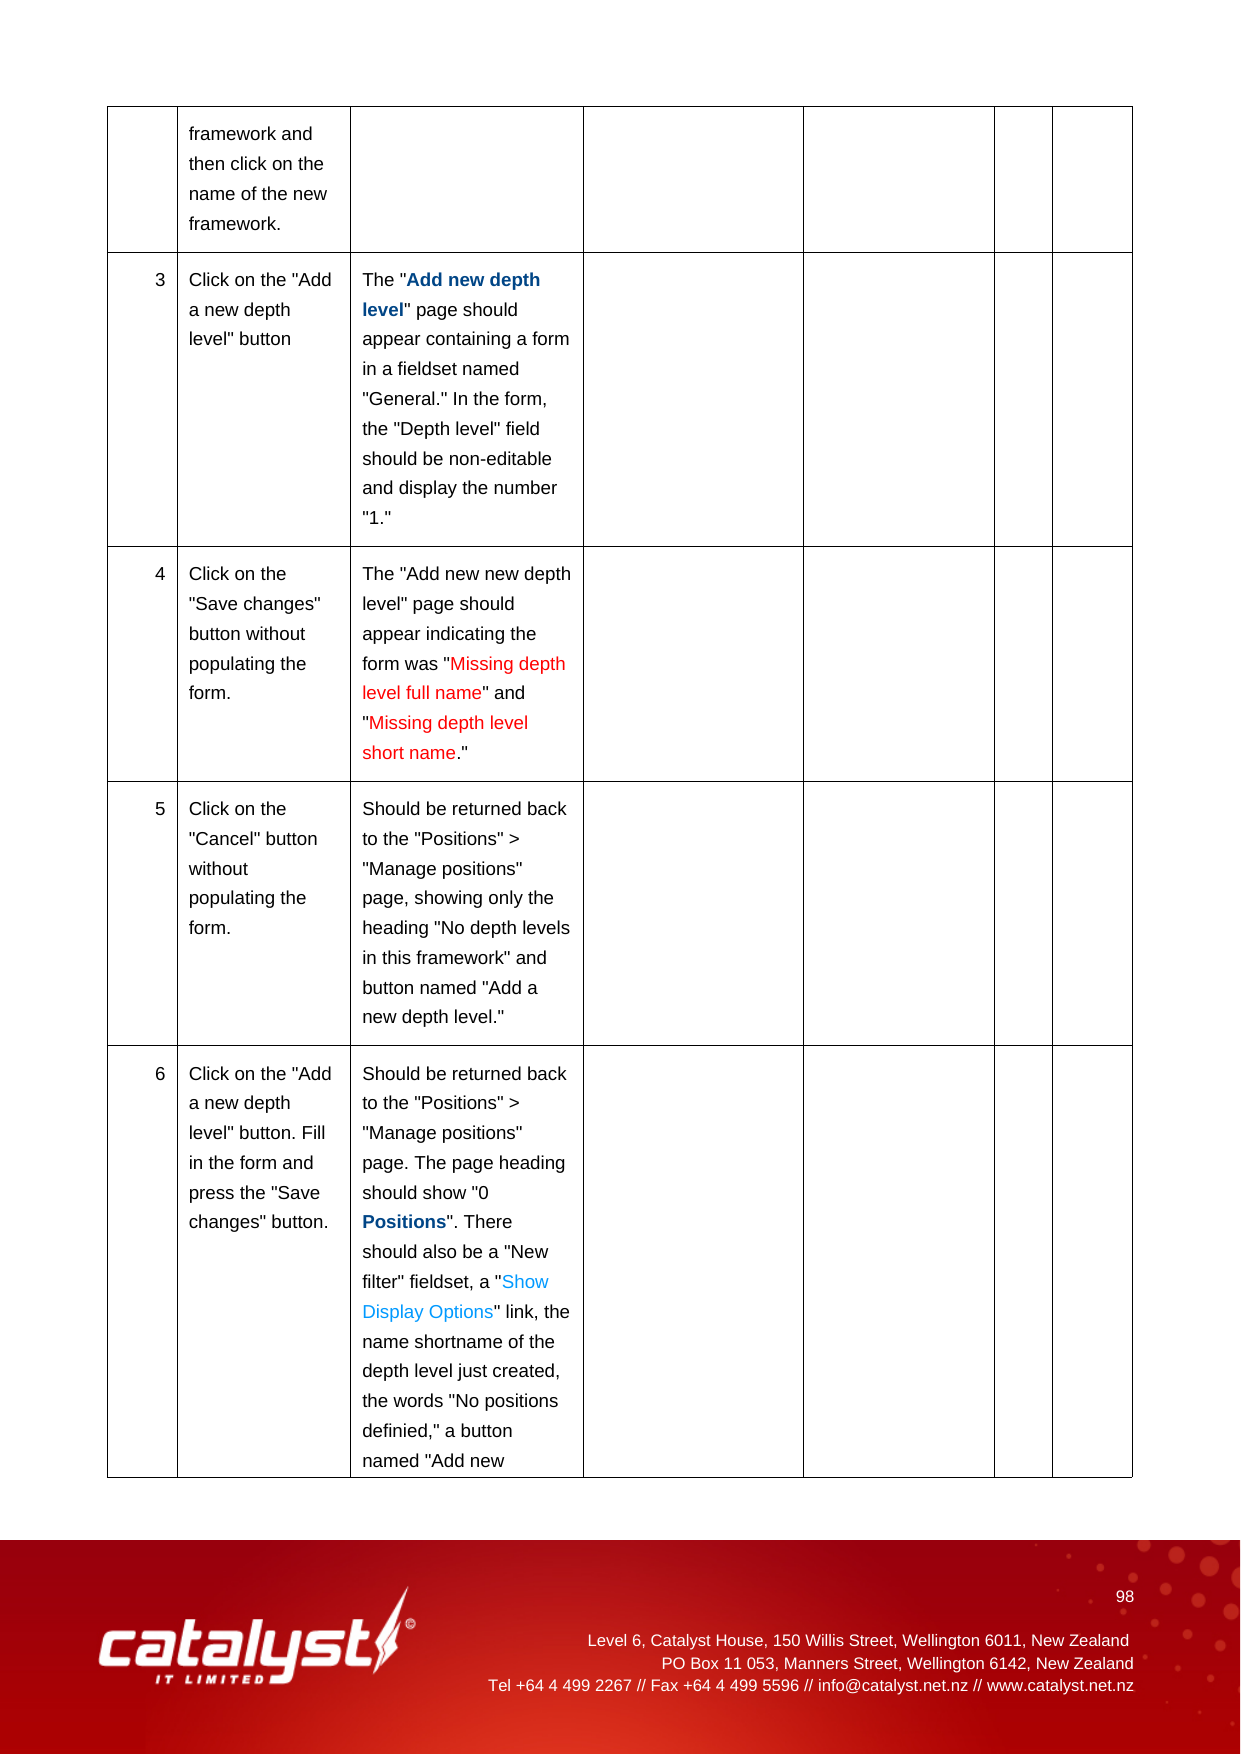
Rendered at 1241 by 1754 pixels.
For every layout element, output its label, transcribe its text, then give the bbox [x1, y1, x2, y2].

table_cell [584, 782, 803, 1045]
table_cell Click on the "Add a new depth level" button. Fill in the form and press the "Save changes" button. [178, 1046, 350, 1477]
table_cell [351, 107, 583, 252]
table_cell framework and then click on the name of the new framework. [178, 107, 350, 252]
table_cell [804, 107, 994, 252]
table_cell [995, 782, 1052, 1045]
table_cell [584, 1046, 803, 1477]
table_cell [995, 1046, 1052, 1477]
table_cell [995, 107, 1052, 252]
table_cell Click on the "Add a new depth level" button [178, 253, 350, 546]
table_cell [1053, 107, 1132, 252]
table_cell 4 [108, 547, 177, 781]
table_cell [584, 107, 803, 252]
table_cell [804, 547, 994, 781]
table_cell [1053, 547, 1132, 781]
table_cell 3 [108, 253, 177, 546]
table_cell Click on the "Save changes" button without populating the form. [178, 547, 350, 781]
table_cell [1053, 1046, 1132, 1477]
table_cell [995, 253, 1052, 546]
table_cell The "Add new new depth level" page should appear indicating the form was "Missing depth level full name" and "Missing depth level short name." [351, 547, 583, 781]
table_cell [1053, 782, 1132, 1045]
table_cell 5 [108, 782, 177, 1045]
table_cell [584, 253, 803, 546]
table_cell [584, 547, 803, 781]
table_cell The "Add new depth level" page should appear containing a form in a fieldset named "General." In the form, the "Depth level" field should be non-editable and display the number "1." [351, 253, 583, 546]
table_cell [804, 253, 994, 546]
table_cell [804, 782, 994, 1045]
table_cell Should be returned back to the "Positions" > "Manage positions" page. The page heading should show "0 Positions". There should also be a "New filter" fieldset, a "Show Display Options" link, the name shortname of the depth level just created, the words "No positions definied," a button named "Add new [351, 1046, 583, 1477]
table_cell [108, 107, 177, 252]
picture [0, 1540, 1241, 1754]
table_cell Should be returned back to the "Positions" > "Manage positions" page, showing only the heading "No depth levels in this framework" and button named "Add a new depth level." [351, 782, 583, 1045]
table_cell 6 [108, 1046, 177, 1477]
table_cell [804, 1046, 994, 1477]
table_cell [995, 547, 1052, 781]
table_cell [1053, 253, 1132, 546]
table_cell Click on the "Cancel" button without populating the form. [178, 782, 350, 1045]
